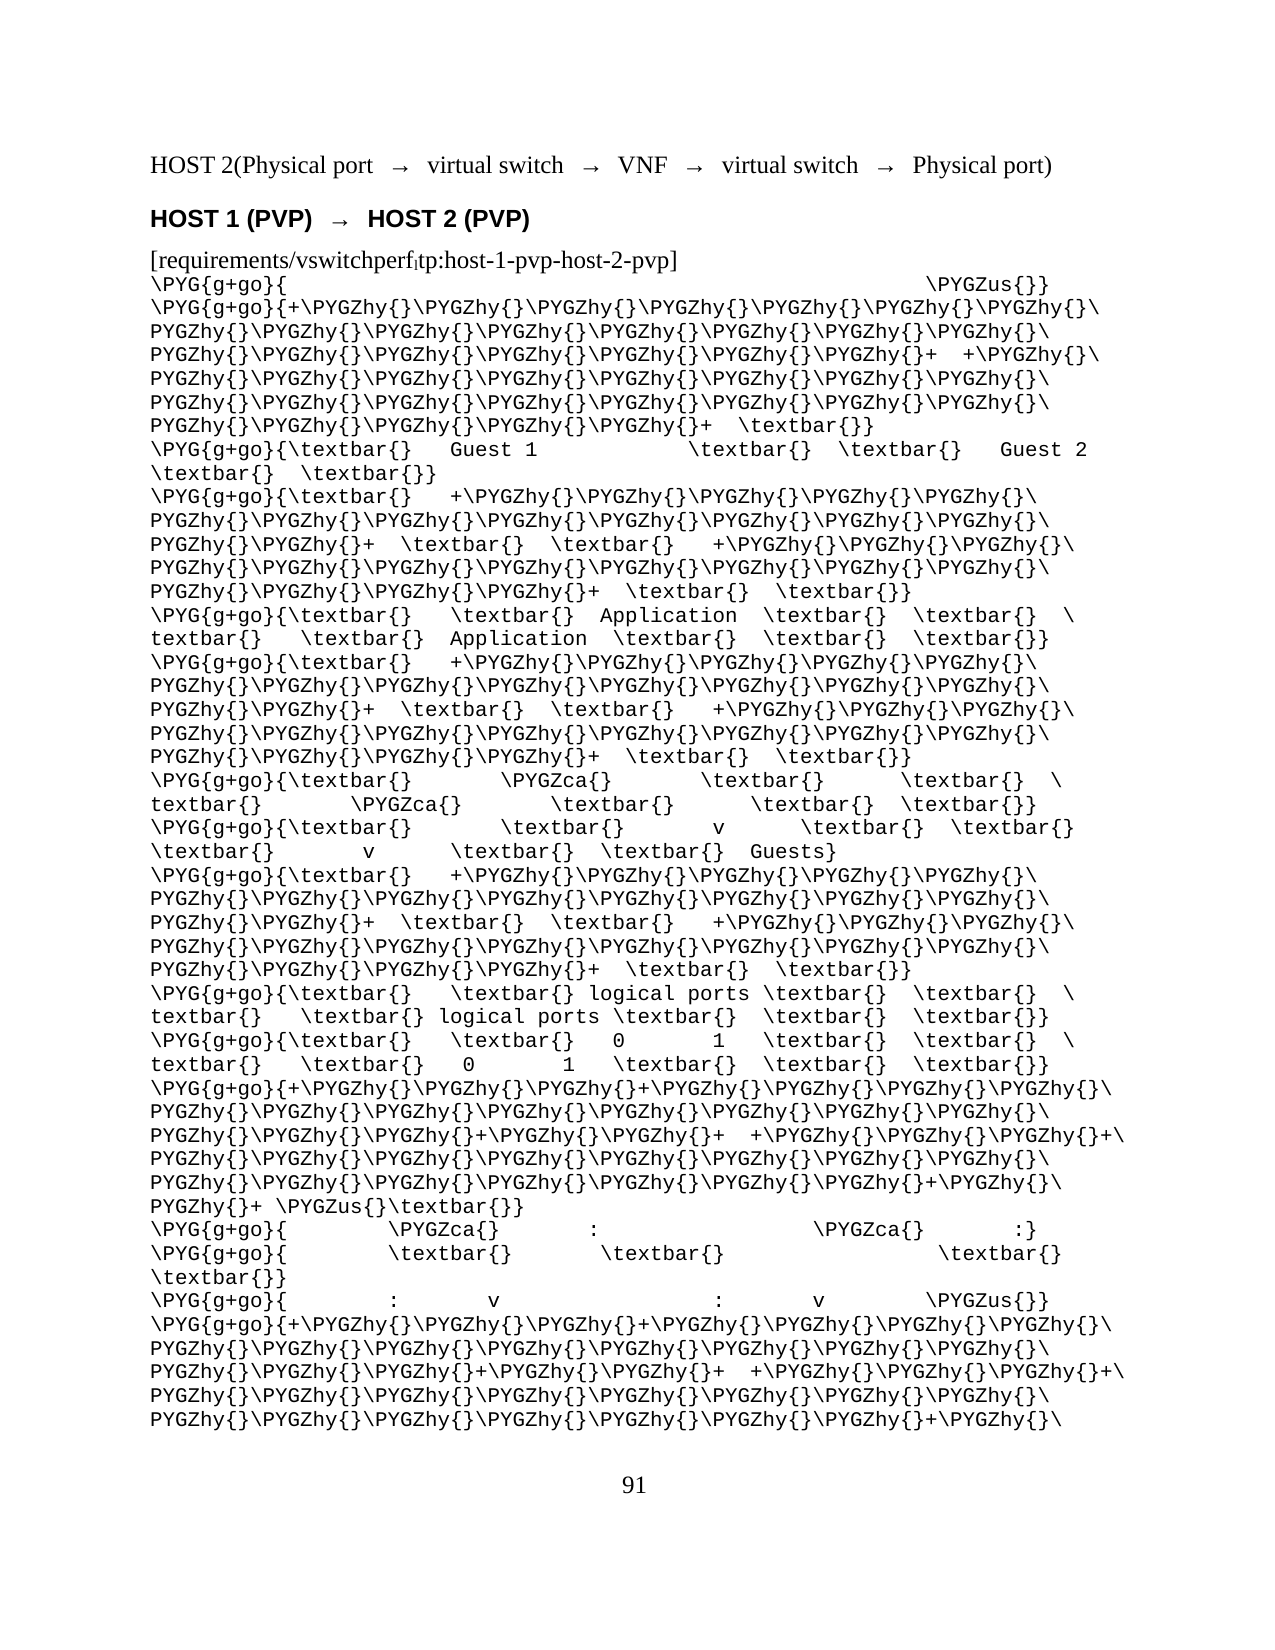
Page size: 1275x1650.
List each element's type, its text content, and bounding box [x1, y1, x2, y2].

text \PYG{g+go}{\textbar{} +\PYGZhy{}\PYGZhy{}\PYGZhy{}\PYGZhy{}\PYGZhy{}\PYGZhy{}\PYGZhy{}\PYGZhy{}\PYGZhy{}\PYGZhy{}\PYGZhy{}\PYGZhy{}\PYGZhy{}\PYGZhy{}\PYGZhy{}+ \textbar{} \textbar{} +\PYGZhy{}\PYGZhy{}\PYGZhy{}\PYGZhy{}\PYGZhy{}\PYGZhy{}\PYGZhy{}\PYGZhy{}\PYGZhy{}\PYGZhy{}\PYGZhy{}\PYGZhy{}\PYGZhy{}\PYGZhy{}\PYGZhy{}+ \textbar{} \textbar{}} [150, 652, 1125, 770]
subtitle HOST 1 (PVP) → HOST 2 (PVP) [150, 204, 1125, 232]
text \PYG{g+go}{ \PYGZca{} : \PYGZca{} :} [150, 1219, 1125, 1243]
text \PYG{g+go}{\textbar{} \textbar{} 0 1 \textbar{} \textbar{} \textbar{} \textbar{} 0 1 \textbar{} \textbar{} \textbar{}} [150, 1030, 1125, 1077]
text \PYG{g+go}{\textbar{} \PYGZca{} \textbar{} \textbar{} \textbar{} \PYGZca{} \textbar{} \textbar{} \textbar{}} [150, 770, 1125, 817]
text [requirements/vswitchperfltp:host-1-pvp-host-2-pvp] [150, 245, 1125, 273]
text \PYG{g+go}{+\PYGZhy{}\PYGZhy{}\PYGZhy{}\PYGZhy{}\PYGZhy{}\PYGZhy{}\PYGZhy{}\PYGZhy{}\PYGZhy{}\PYGZhy{}\PYGZhy{}\PYGZhy{}\PYGZhy{}\PYGZhy{}\PYGZhy{}\PYGZhy{}\PYGZhy{}\PYGZhy{}\PYGZhy{}\PYGZhy{}\PYGZhy{}\PYGZhy{}+ +\PYGZhy{}\PYGZhy{}\PYGZhy{}\PYGZhy{}\PYGZhy{}\PYGZhy{}\PYGZhy{}\PYGZhy{}\PYGZhy{}\PYGZhy{}\PYGZhy{}\PYGZhy{}\PYGZhy{}\PYGZhy{}\PYGZhy{}\PYGZhy{}\PYGZhy{}\PYGZhy{}\PYGZhy{}\PYGZhy{}\PYGZhy{}\PYGZhy{}+ \textbar{}} [150, 297, 1125, 439]
text \PYG{g+go}{+\PYGZhy{}\PYGZhy{}\PYGZhy{}+\PYGZhy{}\PYGZhy{}\PYGZhy{}\PYGZhy{}\PYGZhy{}\PYGZhy{}\PYGZhy{}\PYGZhy{}\PYGZhy{}\PYGZhy{}\PYGZhy{}\PYGZhy{}\PYGZhy{}\PYGZhy{}\PYGZhy{}+\PYGZhy{}\PYGZhy{}+ +\PYGZhy{}\PYGZhy{}\PYGZhy{}+\PYGZhy{}\PYGZhy{}\PYGZhy{}\PYGZhy{}\PYGZhy{}\PYGZhy{}\PYGZhy{}\PYGZhy{}\PYGZhy{}\PYGZhy{}\PYGZhy{}\PYGZhy{}\PYGZhy{}\PYGZhy{}\PYGZhy{}+\PYGZhy{}\PYGZhy{}+ \PYGZus{}\textbar{}} [150, 1077, 1125, 1219]
text \PYG{g+go}{\textbar{} \textbar{} logical ports \textbar{} \textbar{} \textbar{} \textbar{} logical ports \textbar{} \textbar{} \textbar{}} [150, 983, 1125, 1030]
text \PYG{g+go}{ \textbar{} \textbar{} \textbar{} \textbar{}} [150, 1243, 1125, 1290]
text \PYG{g+go}{\textbar{} +\PYGZhy{}\PYGZhy{}\PYGZhy{}\PYGZhy{}\PYGZhy{}\PYGZhy{}\PYGZhy{}\PYGZhy{}\PYGZhy{}\PYGZhy{}\PYGZhy{}\PYGZhy{}\PYGZhy{}\PYGZhy{}\PYGZhy{}+ \textbar{} \textbar{} +\PYGZhy{}\PYGZhy{}\PYGZhy{}\PYGZhy{}\PYGZhy{}\PYGZhy{}\PYGZhy{}\PYGZhy{}\PYGZhy{}\PYGZhy{}\PYGZhy{}\PYGZhy{}\PYGZhy{}\PYGZhy{}\PYGZhy{}+ \textbar{} \textbar{}} [150, 486, 1125, 604]
text \PYG{g+go}{\textbar{} Guest 1 \textbar{} \textbar{} Guest 2 \textbar{} \textbar{}} [150, 439, 1125, 486]
text \PYG{g+go}{\textbar{} +\PYGZhy{}\PYGZhy{}\PYGZhy{}\PYGZhy{}\PYGZhy{}\PYGZhy{}\PYGZhy{}\PYGZhy{}\PYGZhy{}\PYGZhy{}\PYGZhy{}\PYGZhy{}\PYGZhy{}\PYGZhy{}\PYGZhy{}+ \textbar{} \textbar{} +\PYGZhy{}\PYGZhy{}\PYGZhy{}\PYGZhy{}\PYGZhy{}\PYGZhy{}\PYGZhy{}\PYGZhy{}\PYGZhy{}\PYGZhy{}\PYGZhy{}\PYGZhy{}\PYGZhy{}\PYGZhy{}\PYGZhy{}+ \textbar{} \textbar{}} [150, 865, 1125, 983]
text \PYG{g+go}{ \PYGZus{}} [150, 273, 1125, 297]
text \PYG{g+go}{\textbar{} \textbar{} v \textbar{} \textbar{} \textbar{} v \textbar{} \textbar{} Guests} [150, 817, 1125, 865]
text \PYG{g+go}{\textbar{} \textbar{} Application \textbar{} \textbar{} \textbar{} \textbar{} Application \textbar{} \textbar{} \textbar{}} [150, 604, 1125, 652]
text \PYG{g+go}{+\PYGZhy{}\PYGZhy{}\PYGZhy{}+\PYGZhy{}\PYGZhy{}\PYGZhy{}\PYGZhy{}\PYGZhy{}\PYGZhy{}\PYGZhy{}\PYGZhy{}\PYGZhy{}\PYGZhy{}\PYGZhy{}\PYGZhy{}\PYGZhy{}\PYGZhy{}\PYGZhy{}+\PYGZhy{}\PYGZhy{}+ +\PYGZhy{}\PYGZhy{}\PYGZhy{}+\PYGZhy{}\PYGZhy{}\PYGZhy{}\PYGZhy{}\PYGZhy{}\PYGZhy{}\PYGZhy{}\PYGZhy{}\PYGZhy{}\PYGZhy{}\PYGZhy{}\PYGZhy{}\PYGZhy{}\PYGZhy{}\PYGZhy{}+\PYGZhy{}\ [150, 1314, 1125, 1432]
text \PYG{g+go}{ : v : v \PYGZus{}} [150, 1290, 1125, 1314]
text HOST 2(Physical port → virtual switch → VNF → virtual switch → Physical port) [150, 150, 1125, 179]
